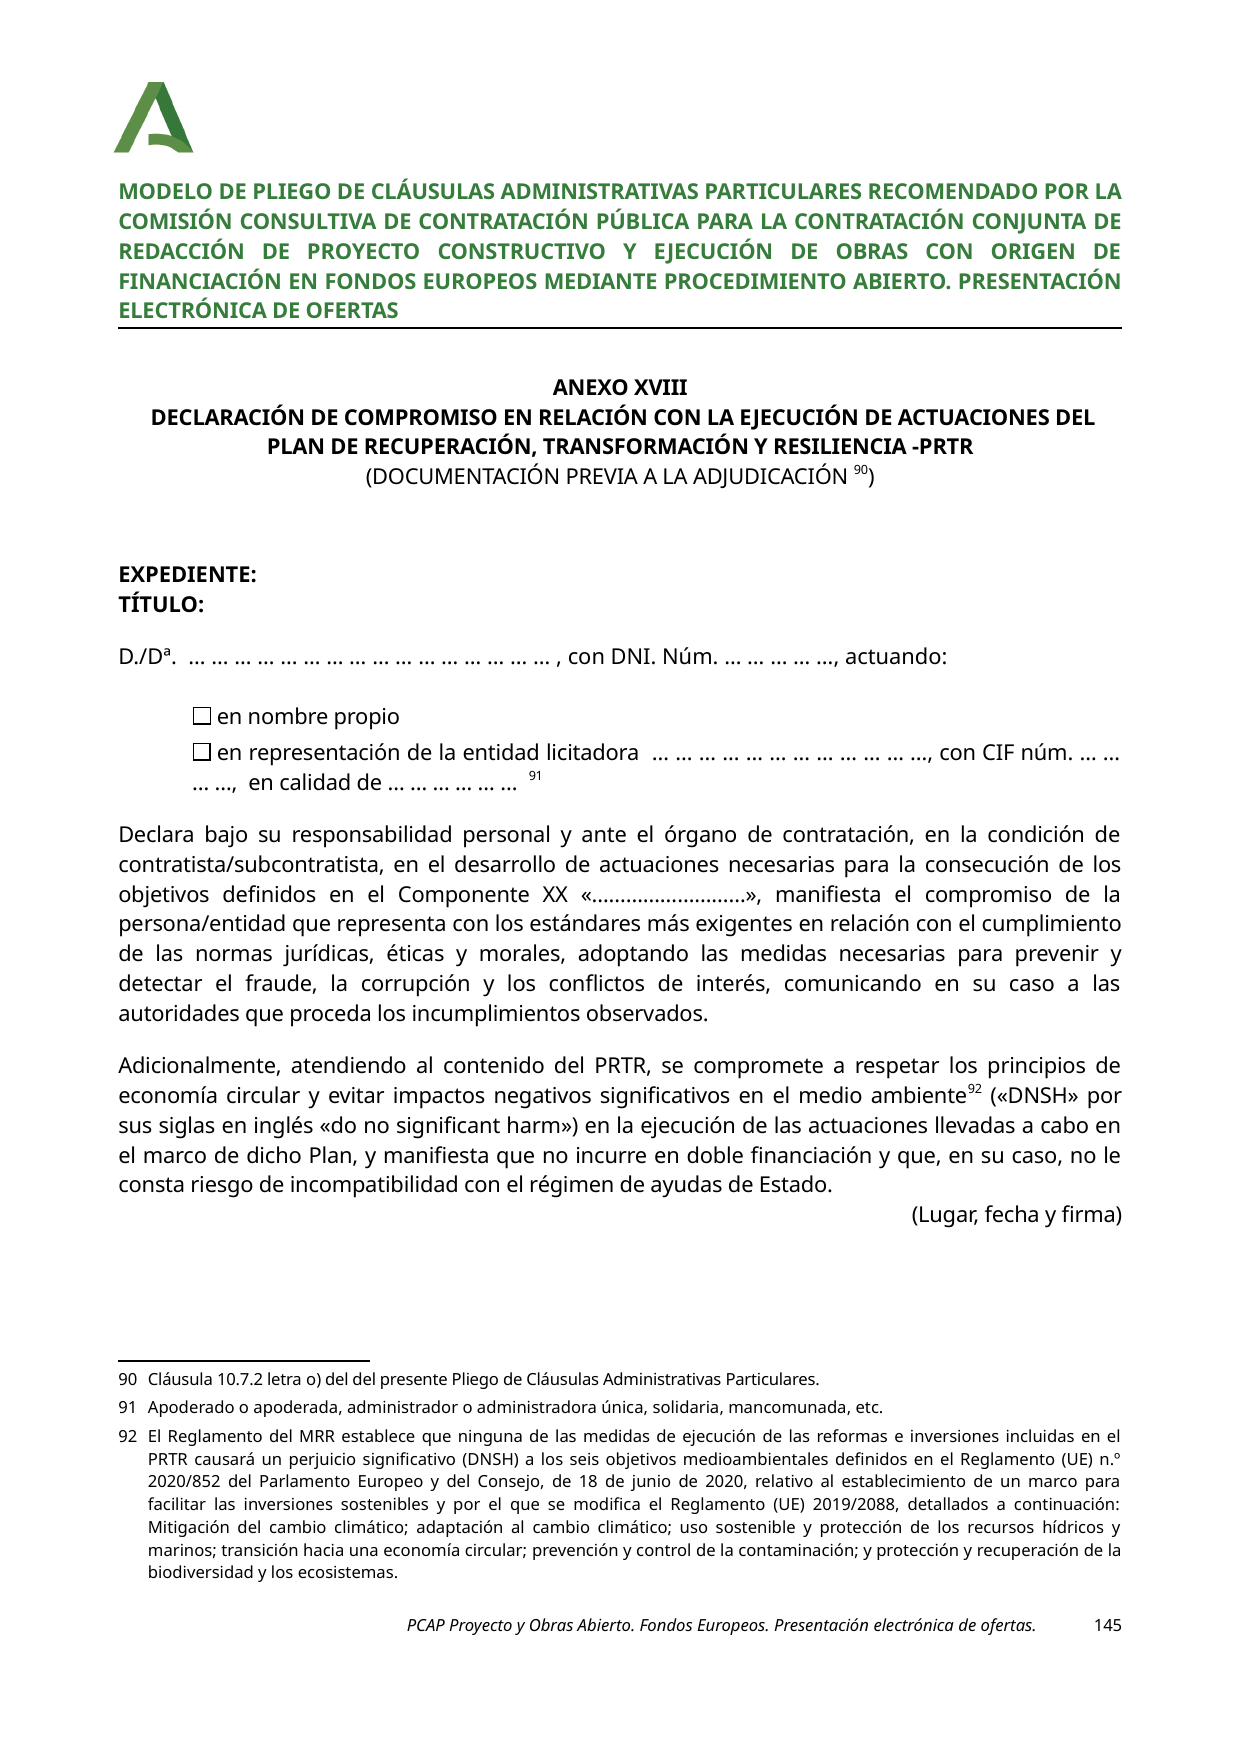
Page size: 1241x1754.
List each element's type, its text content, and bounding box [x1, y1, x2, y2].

text DECLARACIÓN DE COMPROMISO EN RELACIÓN CON LA EJECUCIÓN DE ACTUACIONES DEL PLAN DE RECUPERACIÓN, TRANSFORMACIÓN Y RESILIENCIA -PRTR [118, 402, 1122, 461]
text en representación de la entidad licitadora … … … … … … … … … … … …, con CIF núm. … … … …, en calidad de … … … … … … [192, 737, 1122, 796]
text Adicionalmente, atendiendo al contenido del PRTR, se compromete a respetar los principios de economía circular y evitar impactos negativos significativos en el medio ambiente («DNSH» por sus siglas en inglés «do no significant harm») en la ejecución de las actuaciones llevadas a cabo en el marco de dicho Plan, y manifiesta que no incurre en doble financiación y que, en su caso, no le consta riesgo de incompatibilidad con el régimen de ayudas de Estado. [118, 1050, 1122, 1199]
text (Lugar, fecha y firma) [118, 1199, 1122, 1229]
text D./Dª. … … … … … … … … … … … … … … … … , con DNI. Núm. … … … … …, actuando: [118, 641, 1122, 671]
text TÍTULO: [118, 589, 1122, 619]
text El Reglamento del MRR establece que ninguna de las medidas de ejecución de las reformas e inversiones incluidas en el PRTR causará un perjuicio significativo (DNSH) a los seis objetivos medioambientales definidos en el Reglamento (UE) n.º 2020/852 del Parlamento Europeo y del Consejo, de 18 de junio de 2020, relativo al establecimiento de un marco para facilitar las inversiones sostenibles y por el que se modifica el Reglamento (UE) 2019/2088, detallados a continuación: Mitigación del cambio climático; adaptación al cambio climático; uso sostenible y protección de los recursos hídricos y marinos; transición hacia una economía circular; prevención y control de la contaminación; y protección y recuperación de la biodiversidad y los ecosistemas. [118, 1425, 1122, 1584]
text MODELO DE PLIEGO DE CLÁUSULAS ADMINISTRATIVAS PARTICULARES RECOMENDADO POR LA COMISIÓN CONSULTIVA DE CONTRATACIÓN PÚBLICA PARA LA CONTRATACIÓN CONJUNTA DE REDACCIÓN DE PROYECTO CONSTRUCTIVO Y EJECUCIÓN DE OBRAS CON ORIGEN DE FINANCIACIÓN EN FONDOS EUROPEOS MEDIANTE PROCEDIMIENTO ABIERTO. PRESENTACIÓN ELECTRÓNICA DE OFERTAS [118, 176, 1122, 327]
text Apoderado o apoderada, administrador o administradora única, solidaria, mancomunada, etc. [118, 1396, 1122, 1419]
text en nombre propio [192, 701, 1122, 731]
text (DOCUMENTACIÓN PREVIA A LA ADJUDICACIÓN ) [118, 461, 1122, 491]
text ANEXO XVIII [118, 372, 1122, 402]
text EXPEDIENTE: [118, 559, 1122, 589]
text Cláusula 10.7.2 letra o) del del presente Pliego de Cláusulas Administrativas Particulares. [118, 1367, 1122, 1390]
picture [109, 77, 198, 157]
text Declara bajo su responsabilidad personal y ante el órgano de contratación, en la condición de contratista/subcontratista, en el desarrollo de actuaciones necesarias para la consecución de los objetivos definidos en el Componente XX «………………………», manifiesta el compromiso de la persona/entidad que representa con los estándares más exigentes en relación con el cumplimiento de las normas jurídicas, éticas y morales, adoptando las medidas necesarias para prevenir y detectar el fraude, la corrupción y los conflictos de interés, comunicando en su caso a las autoridades que proceda los incumplimientos observados. [118, 819, 1122, 1028]
